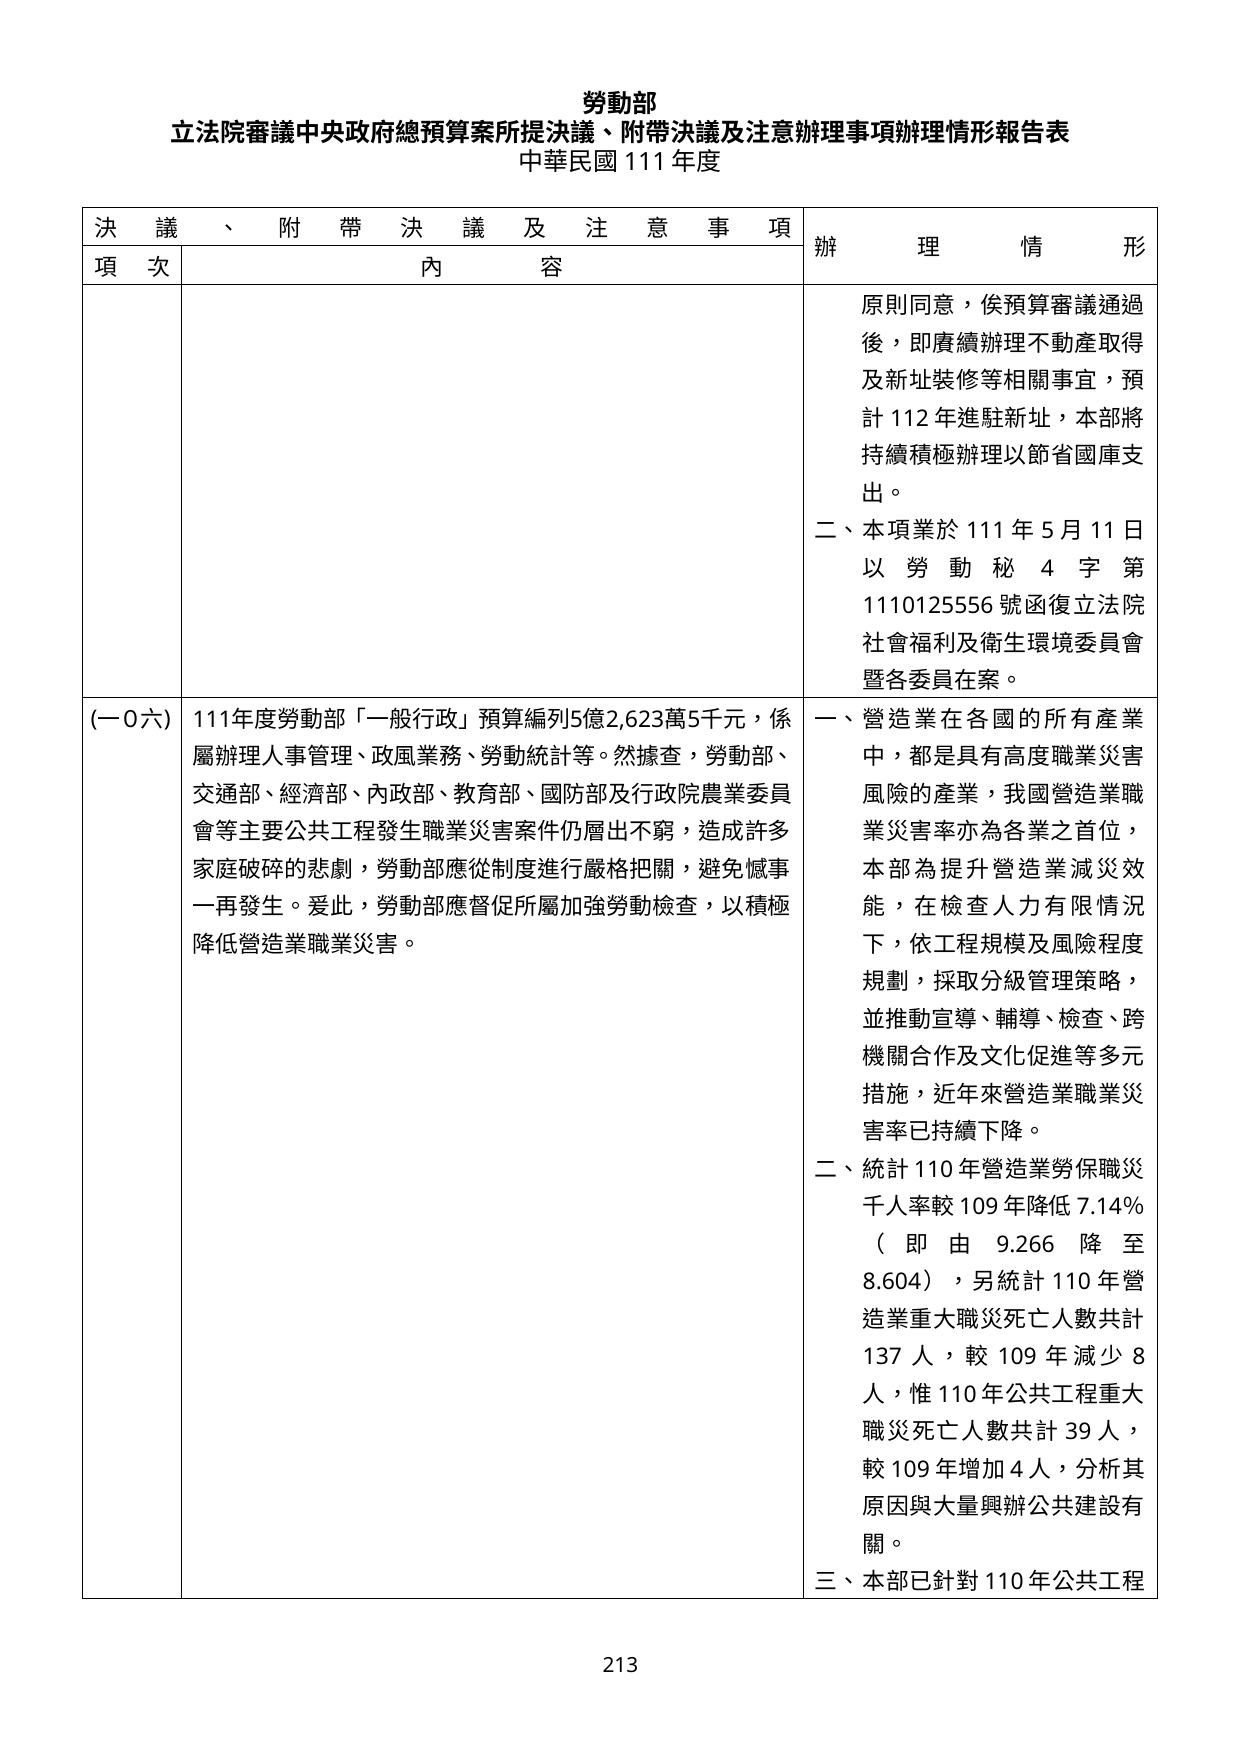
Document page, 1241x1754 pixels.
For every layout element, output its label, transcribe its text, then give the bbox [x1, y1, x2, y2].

table_header 決議、附帶決議及注意事項 [83, 208, 803, 245]
table_cell 項次 [83, 246, 181, 284]
table_cell 111年度勞動部「一般行政」預算編列5億2,623萬5千元，係屬辦理人事管理、政風業務、勞動統計等。然據查，勞動部、交通部、經濟部、內政部、教育部、國防部及行政院農業委員會等主要公共工程發生職業災害案件仍層出不窮，造成許多家庭破碎的悲劇，勞動部應從制度進行嚴格把關，避免憾事一再發生。爰此，勞動部應督促所屬加強勞動檢查，以積極降低營造業職業災害。 [182, 698, 803, 1598]
table_cell 營造業在各國的所有產業中，都是具有高度職業災害風險的產業，我國營造業職業災害率亦為各業之首位，本部為提升營造業減災效能，在檢查人力有限情況下，依工程規模及風險程度規劃，採取分級管理策略，並推動宣導、輔導、檢查、跨機關合作及文化促進等多元措施，近年來營造業職業災害率已持續下降。 統計110年營造業勞保職災千人率較109年降低7.14％（即由9.266降至8.604），另統計110年營造業重大職災死亡人數共計137人，較109年減少8人，惟110年公共工程重大職災死亡人數共計39人，較109年增加4人，分析其原因與大量興辦公共建設有關。 本部已針對110年公共工程 [804, 698, 1157, 1598]
table_cell (一０六) [83, 698, 181, 1598]
table_header 辦理情形 [804, 208, 1157, 284]
table_cell 內 容 [182, 246, 803, 284]
table_cell [83, 285, 181, 697]
table_cell 原則同意，俟預算審議通過後，即賡續辦理不動產取得及新址裝修等相關事宜，預計112年進駐新址，本部將持續積極辦理以節省國庫支出。 本項業於111年5月11日以勞動秘4字第1110125556號函復立法院社會福利及衛生環境委員會暨各委員在案。 [804, 285, 1157, 697]
table_cell [182, 285, 803, 697]
